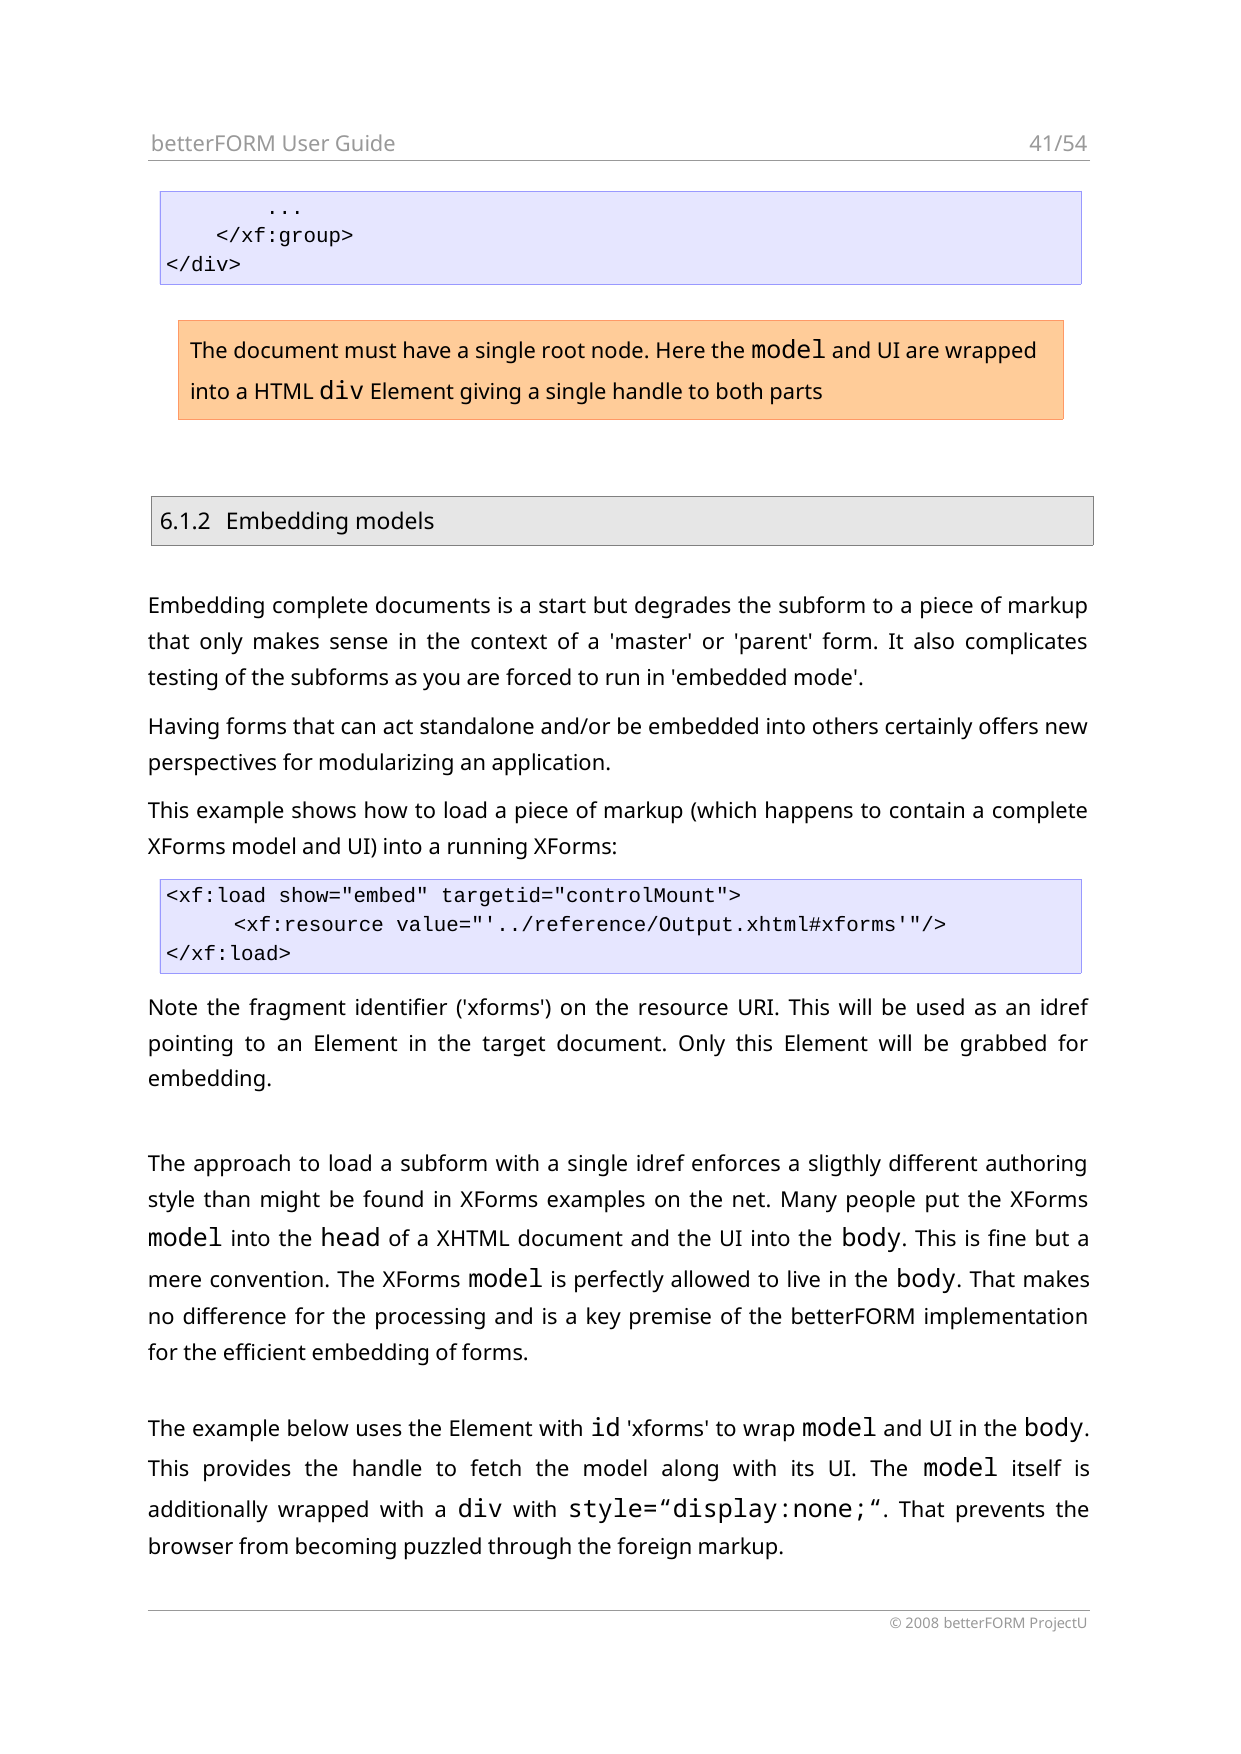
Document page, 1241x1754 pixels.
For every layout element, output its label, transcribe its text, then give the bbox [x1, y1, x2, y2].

text This example shows how to load a piece of markup (which happens to contain a complete XForms model and UI) into a running XForms: [148, 795, 1090, 861]
text The approach to load a subform with a single idref enforces a sligthly different authoring style than might be found in XForms examples on the net. Many people put the XForms model into the head of a XHTML document and the UI into the body. This is fine but a mere convention. The XForms model is perfectly allowed to live in the body. That makes no difference for the processing and is a key premise of the betterFORM implementation for the efficient embedding of forms. The example below uses the Element with id 'xforms' to wrap model and UI in the body. This provides the handle to fetch the model along with its UI. The model itself is additionally wrapped with a div with style=“display:none;“. That prevents the browser from becoming puzzled through the foreign markup. [148, 1112, 1090, 1561]
text <xf:load show="embed" targetid="controlMount"> <xf:resource value="'../reference/Output.xhtml#xforms'"/> </xf:load> [161, 880, 1081, 973]
subtitle Embedding models [152, 497, 1093, 545]
text Having forms that can act standalone and/or be embedded into others certainly offers new perspectives for modularizing an application. [148, 711, 1090, 776]
text Note the fragment identifier ('xforms') on the resource URI. This will be used as an idref pointing to an Element in the target document. Only this Element will be grabbed for embedding. [148, 991, 1090, 1093]
text Embedding complete documents is a start but degrades the subform to a piece of markup that only makes sense in the context of a 'master' or 'parent' form. It also complicates testing of the subforms as you are forced to run in 'embedded mode'. [148, 590, 1090, 692]
text The document must have a single root node. Here the model and UI are wrapped into a HTML div Element giving a single handle to both parts [179, 321, 1063, 419]
text ... </xf:group> </div> [161, 192, 1081, 284]
